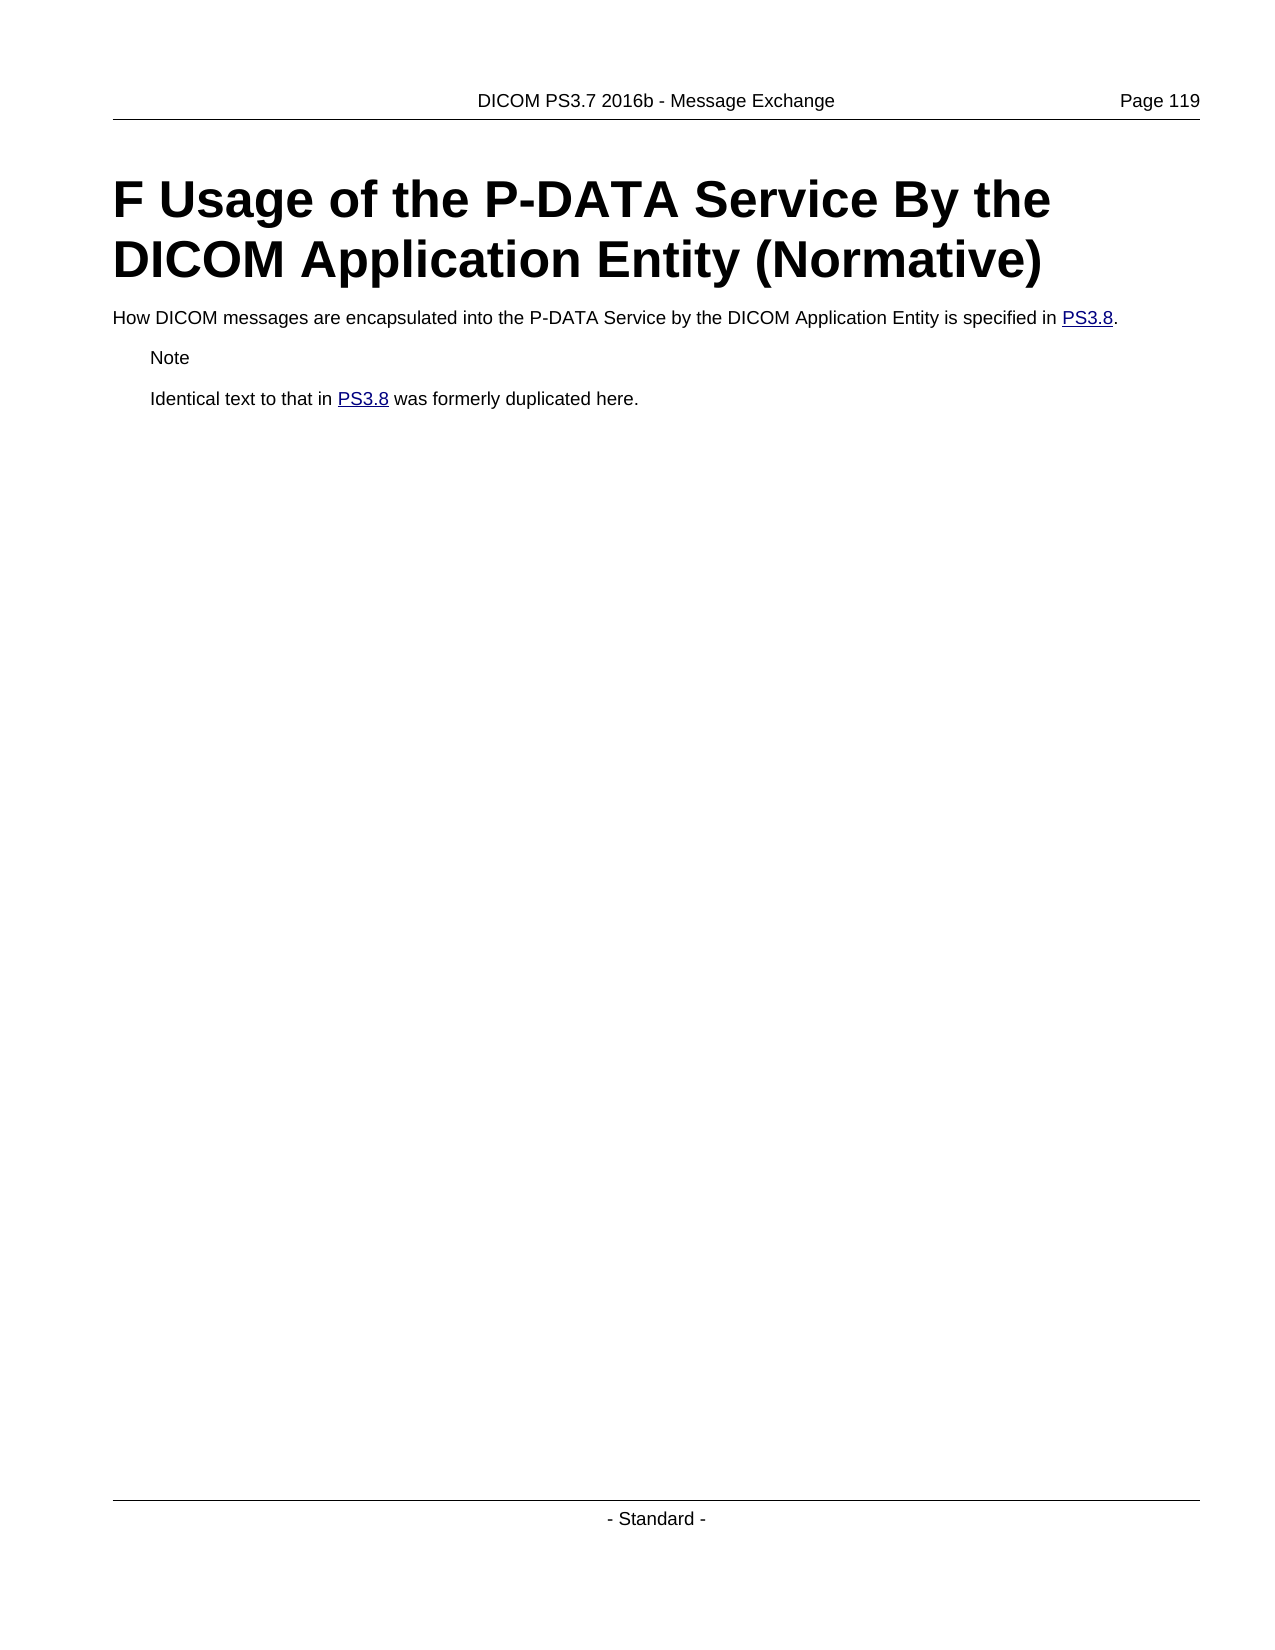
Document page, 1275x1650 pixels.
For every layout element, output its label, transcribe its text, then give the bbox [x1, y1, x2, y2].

text Note [150, 347, 1162, 368]
text Identical text to that in PS3.8 was formerly duplicated here. [150, 387, 1162, 409]
text F Usage of the P-DATA Service By the DICOM Application Entity (Normative) [112, 169, 1200, 288]
text How DICOM messages are encapsulated into the P‑DATA Service by the DICOM Application Entity is specified in PS3.8. [112, 307, 1200, 328]
